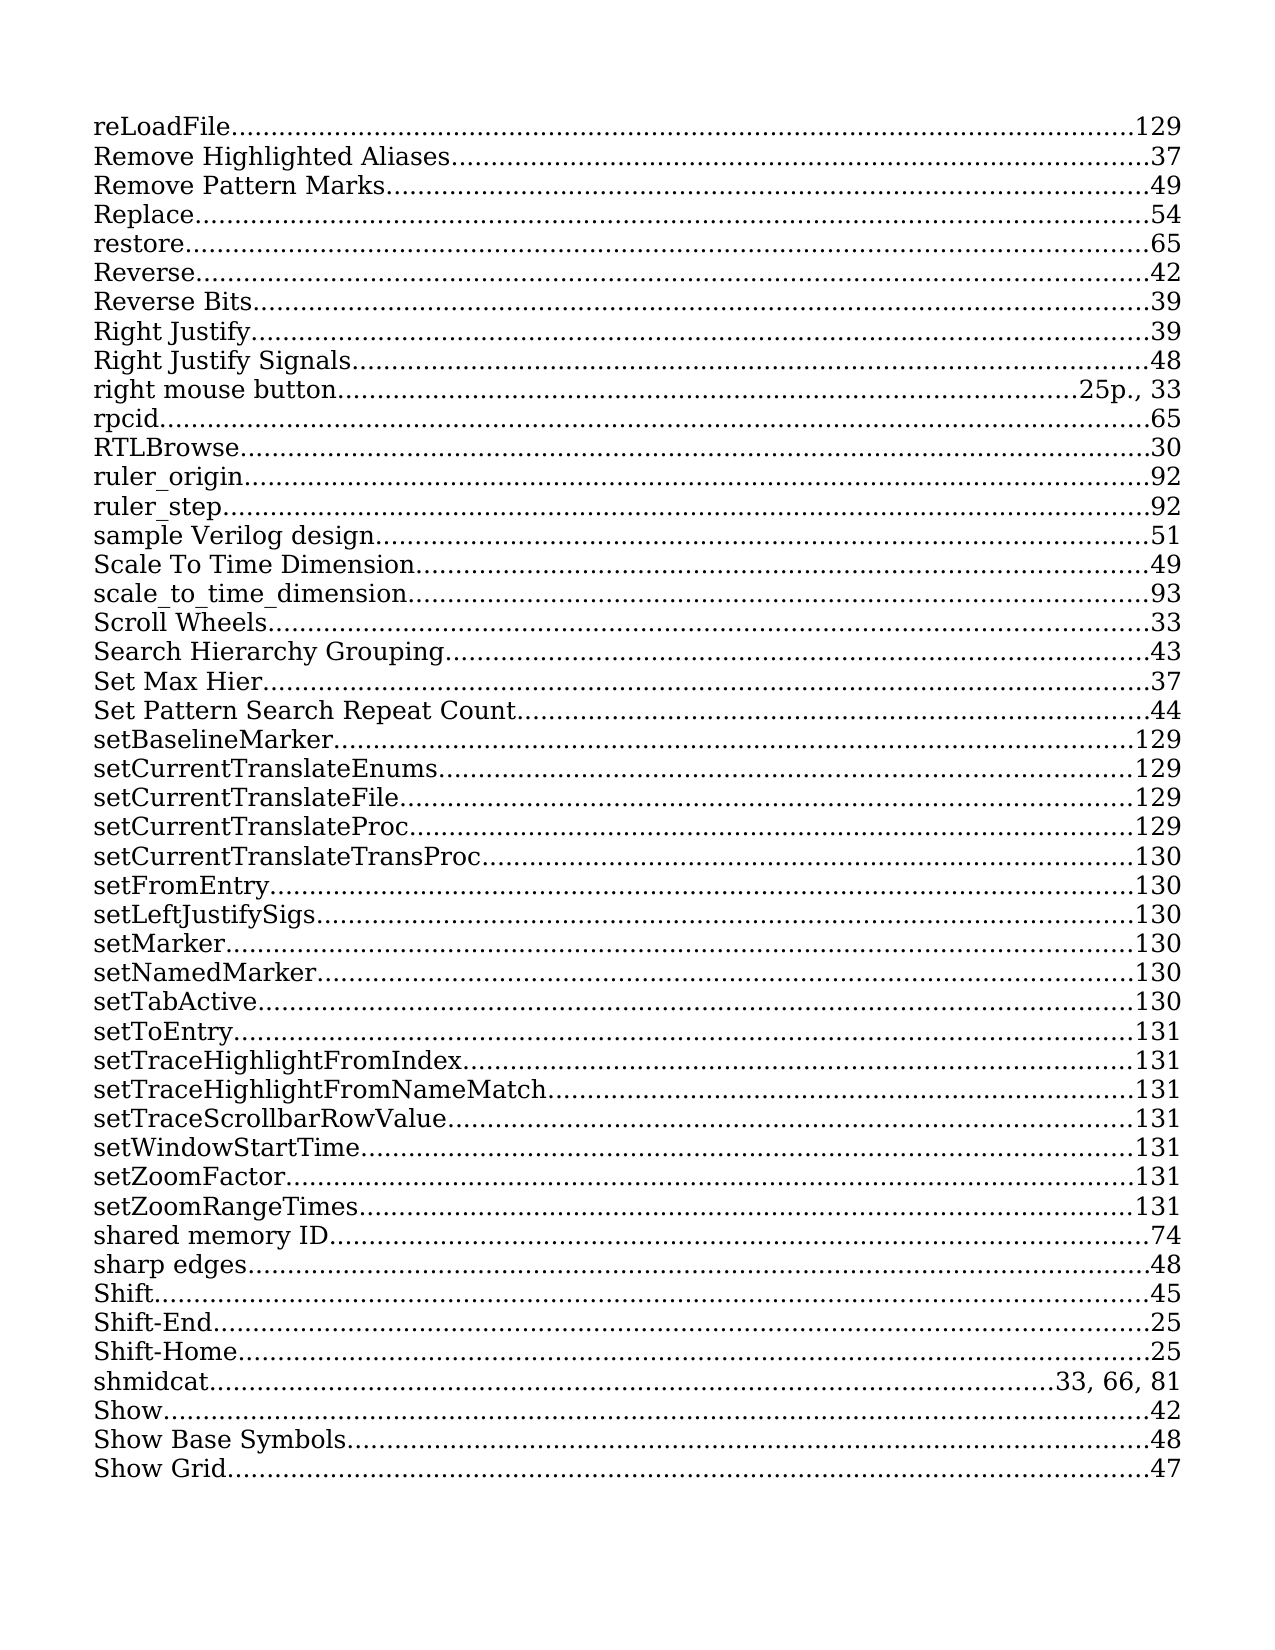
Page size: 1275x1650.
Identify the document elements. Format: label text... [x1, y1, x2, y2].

text Shift 45 [93, 1279, 1182, 1308]
text RTLBrowse 30 [93, 433, 1182, 462]
text setCurrentTranslateProc 129 [93, 812, 1182, 842]
text Show Grid 47 [93, 1454, 1182, 1483]
text setTraceScrollbarRowValue 131 [93, 1104, 1182, 1133]
text right mouse button 25p., 33 [93, 375, 1182, 404]
text rpcid 65 [93, 404, 1182, 433]
text setCurrentTranslateFile 129 [93, 783, 1182, 812]
text setCurrentTranslateTransProc 130 [93, 842, 1182, 871]
text restore 65 [93, 229, 1182, 258]
text Shift-Home 25 [93, 1337, 1182, 1367]
text setWindowStartTime 131 [93, 1133, 1182, 1162]
text Remove Pattern Marks 49 [93, 171, 1182, 200]
text Show 42 [93, 1396, 1182, 1425]
text setZoomFactor 131 [93, 1162, 1182, 1192]
text setTabActive 130 [93, 987, 1182, 1017]
text setBaselineMarker 129 [93, 725, 1182, 754]
text sharp edges 48 [93, 1250, 1182, 1279]
text setCurrentTranslateEnums 129 [93, 754, 1182, 783]
text setTraceHighlightFromNameMatch 131 [93, 1075, 1182, 1104]
text setZoomRangeTimes 131 [93, 1192, 1182, 1221]
text Remove Highlighted Aliases 37 [93, 142, 1182, 171]
text setMarker 130 [93, 929, 1182, 958]
text Reverse 42 [93, 258, 1182, 287]
text sample Verilog design 51 [93, 521, 1182, 550]
text setFromEntry 130 [93, 871, 1182, 900]
text setLeftJustifySigs 130 [93, 900, 1182, 929]
text shmidcat 33, 66, 81 [93, 1367, 1182, 1396]
text setTraceHighlightFromIndex 131 [93, 1046, 1182, 1075]
text Scale To Time Dimension 49 [93, 550, 1182, 579]
text setToEntry 131 [93, 1017, 1182, 1046]
text Scroll Wheels 33 [93, 608, 1182, 637]
text Replace 54 [93, 200, 1182, 229]
text Set Pattern Search Repeat Count 44 [93, 696, 1182, 725]
text ruler_origin 92 [93, 462, 1182, 492]
text Shift-End 25 [93, 1308, 1182, 1337]
text Search Hierarchy Grouping 43 [93, 637, 1182, 667]
text scale_to_time_dimension 93 [93, 579, 1182, 608]
text ruler_step 92 [93, 492, 1182, 521]
text Reverse Bits 39 [93, 287, 1182, 317]
text Set Max Hier 37 [93, 667, 1182, 696]
text Right Justify 39 [93, 317, 1182, 346]
text Show Base Symbols 48 [93, 1425, 1182, 1454]
text Right Justify Signals 48 [93, 346, 1182, 375]
text shared memory ID 74 [93, 1221, 1182, 1250]
text setNamedMarker 130 [93, 958, 1182, 987]
text reLoadFile 129 [93, 112, 1182, 142]
